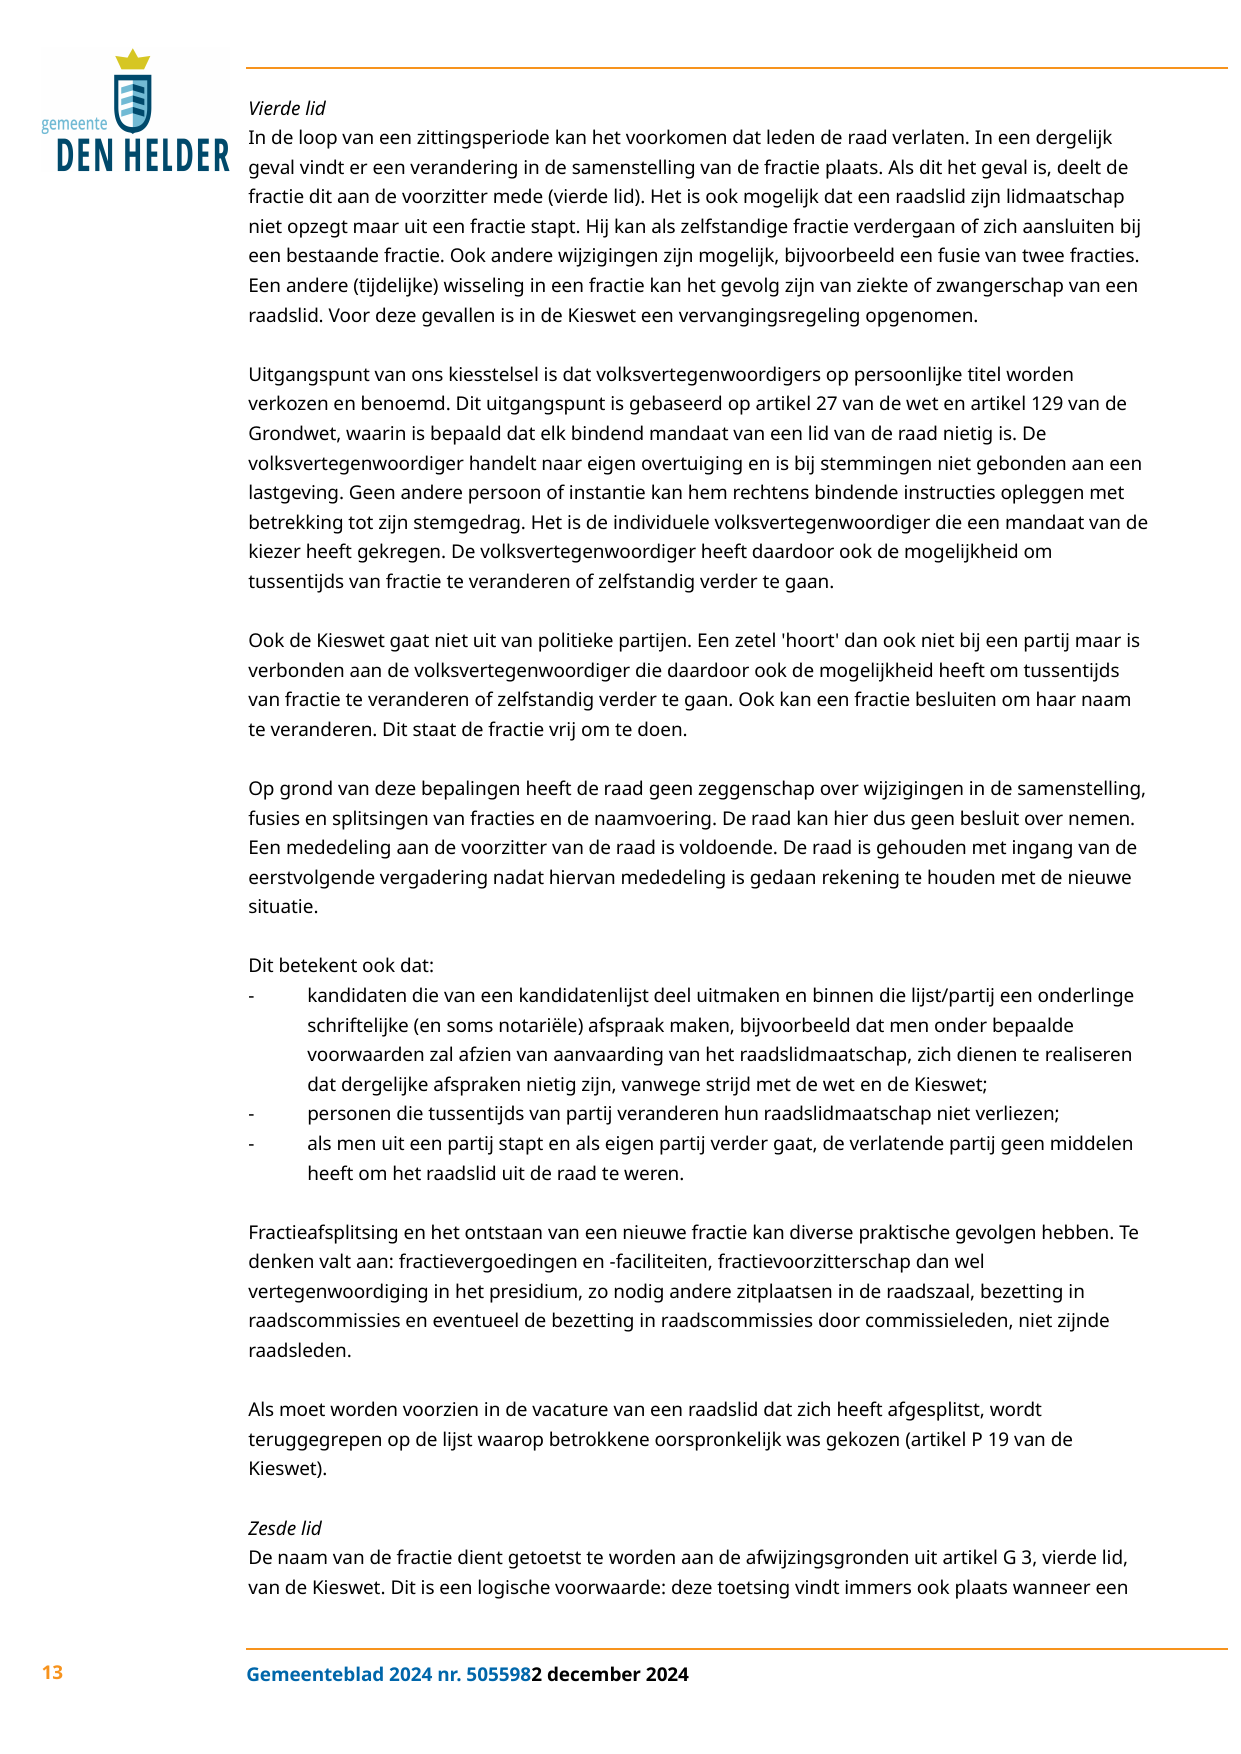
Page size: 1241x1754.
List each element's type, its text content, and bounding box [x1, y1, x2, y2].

list als men uit een partij stapt en als eigen partij verder gaat, de verlatende partij geen middelen heeft om het raadslid uit de raad te weren. [248, 1130, 1152, 1186]
list personen die tussentijds van partij veranderen hun raadslidmaatschap niet verliezen; [248, 1101, 1152, 1126]
text Op grond van deze bepalingen heeft de raad geen zeggenschap over wijzigingen in de samenstelling, fusies en splitsingen van fracties en de naamvoering. De raad kan hier dus geen besluit over nemen. Een mededeling aan de voorzitter van de raad is voldoende. De raad is gehouden met ingang van de eerstvolgende vergadering nadat hiervan mededeling is gedaan rekening te houden met de nieuwe situatie. [248, 775, 1152, 919]
text Ook de Kieswet gaat niet uit van politieke partijen. Een zetel 'hoort' dan ook niet bij een partij maar is verbonden aan de volksvertegenwoordiger die daardoor ook de mogelijkheid heeft om tussentijds van fractie te veranderen of zelfstandig verder te gaan. Ook kan een fractie besluiten om haar naam te veranderen. Dit staat de fractie vrij om te doen. [248, 627, 1152, 742]
picture [100, 154, 106, 172]
text Uitgangspunt van ons kiesstelsel is dat volksvertegenwoordigers op persoonlijke titel worden verkozen en benoemd. Dit uitgangspunt is gebaseerd op artikel 27 van de wet en artikel 129 van de Grondwet, waarin is bepaald dat elk bindend mandaat van een lid van de raad nietig is. De volksvertegenwoordiger handelt naar eigen overtuiging en is bij stemmingen niet gebonden aan een lastgeving. Geen andere persoon of instantie kan hem rechtens bindende instructies opleggen met betrekking tot zijn stemgedrag. Het is de individuele volksvertegenwoordiger die een mandaat van de kiezer heeft gekregen. De volksvertegenwoordiger heeft daardoor ook de mogelijkheid om tussentijds van fractie te veranderen of zelfstandig verder te gaan. [248, 361, 1152, 594]
text Dit betekent ook dat: [248, 953, 1152, 978]
text Zesde lid [248, 1515, 1152, 1541]
text Fractieafsplitsing en het ontstaan van een nieuwe fractie kan diverse praktische gevolgen hebben. Te denken valt aan: fractievergoedingen en -faciliteiten, fractievoorzitterschap dan wel vertegenwoordiging in het presidium, zo nodig andere zitplaatsen in de raadszaal, bezetting in raadscommissies en eventueel de bezetting in raadscommissies door commissieleden, niet zijnde raadsleden. [248, 1219, 1152, 1363]
text In de loop van een zittingsperiode kan het voorkomen dat leden de raad verlaten. In een dergelijk geval vindt er een verandering in de samenstelling van de fractie plaats. Als dit het geval is, deelt de fractie dit aan de voorzitter mede (vierde lid). Het is ook mogelijk dat een raadslid zijn lidmaatschap niet opzegt maar uit een fractie stapt. Hij kan als zelfstandige fractie verdergaan of zich aansluiten bij een bestaande fractie. Ook andere wijzigingen zijn mogelijk, bijvoorbeeld een fusie van twee fracties. Een andere (tijdelijke) wisseling in een fractie kan het gevolg zijn van ziekte of zwangerschap van een raadslid. Voor deze gevallen is in de Kieswet een vervangingsregeling opgenomen. [248, 124, 1152, 328]
picture [130, 157, 135, 172]
picture [41, 47, 231, 172]
text De naam van de fractie dient getoetst te worden aan de afwijzingsgronden uit artikel G 3, vierde lid, van de Kieswet. Dit is een logische voorwaarde: deze toetsing vindt immers ook plaats wanneer een [248, 1544, 1152, 1600]
picture [63, 144, 68, 165]
list kandidaten die van een kandidatenlijst deel uitmaken en binnen die lijst/partij een onderlinge schriftelijke (en soms notariële) afspraak maken, bijvoorbeeld dat men onder bepaalde voorwaarden zal afzien van aanvaarding van het raadslidmaatschap, zich dienen te realiseren dat dergelijke afspraken nietig zijn, vanwege strijd met de wet en de Kieswet; [248, 982, 1152, 1097]
picture [220, 160, 224, 172]
text Als moet worden voorzien in de vacature van een raadslid dat zich heeft afgesplitst, wordt teruggegrepen op de lijst waarop betrokkene oorspronkelijk was gekozen (artikel P 19 van de Kieswet). [248, 1396, 1152, 1481]
picture [182, 144, 187, 165]
text Vierde lid [248, 95, 1152, 121]
